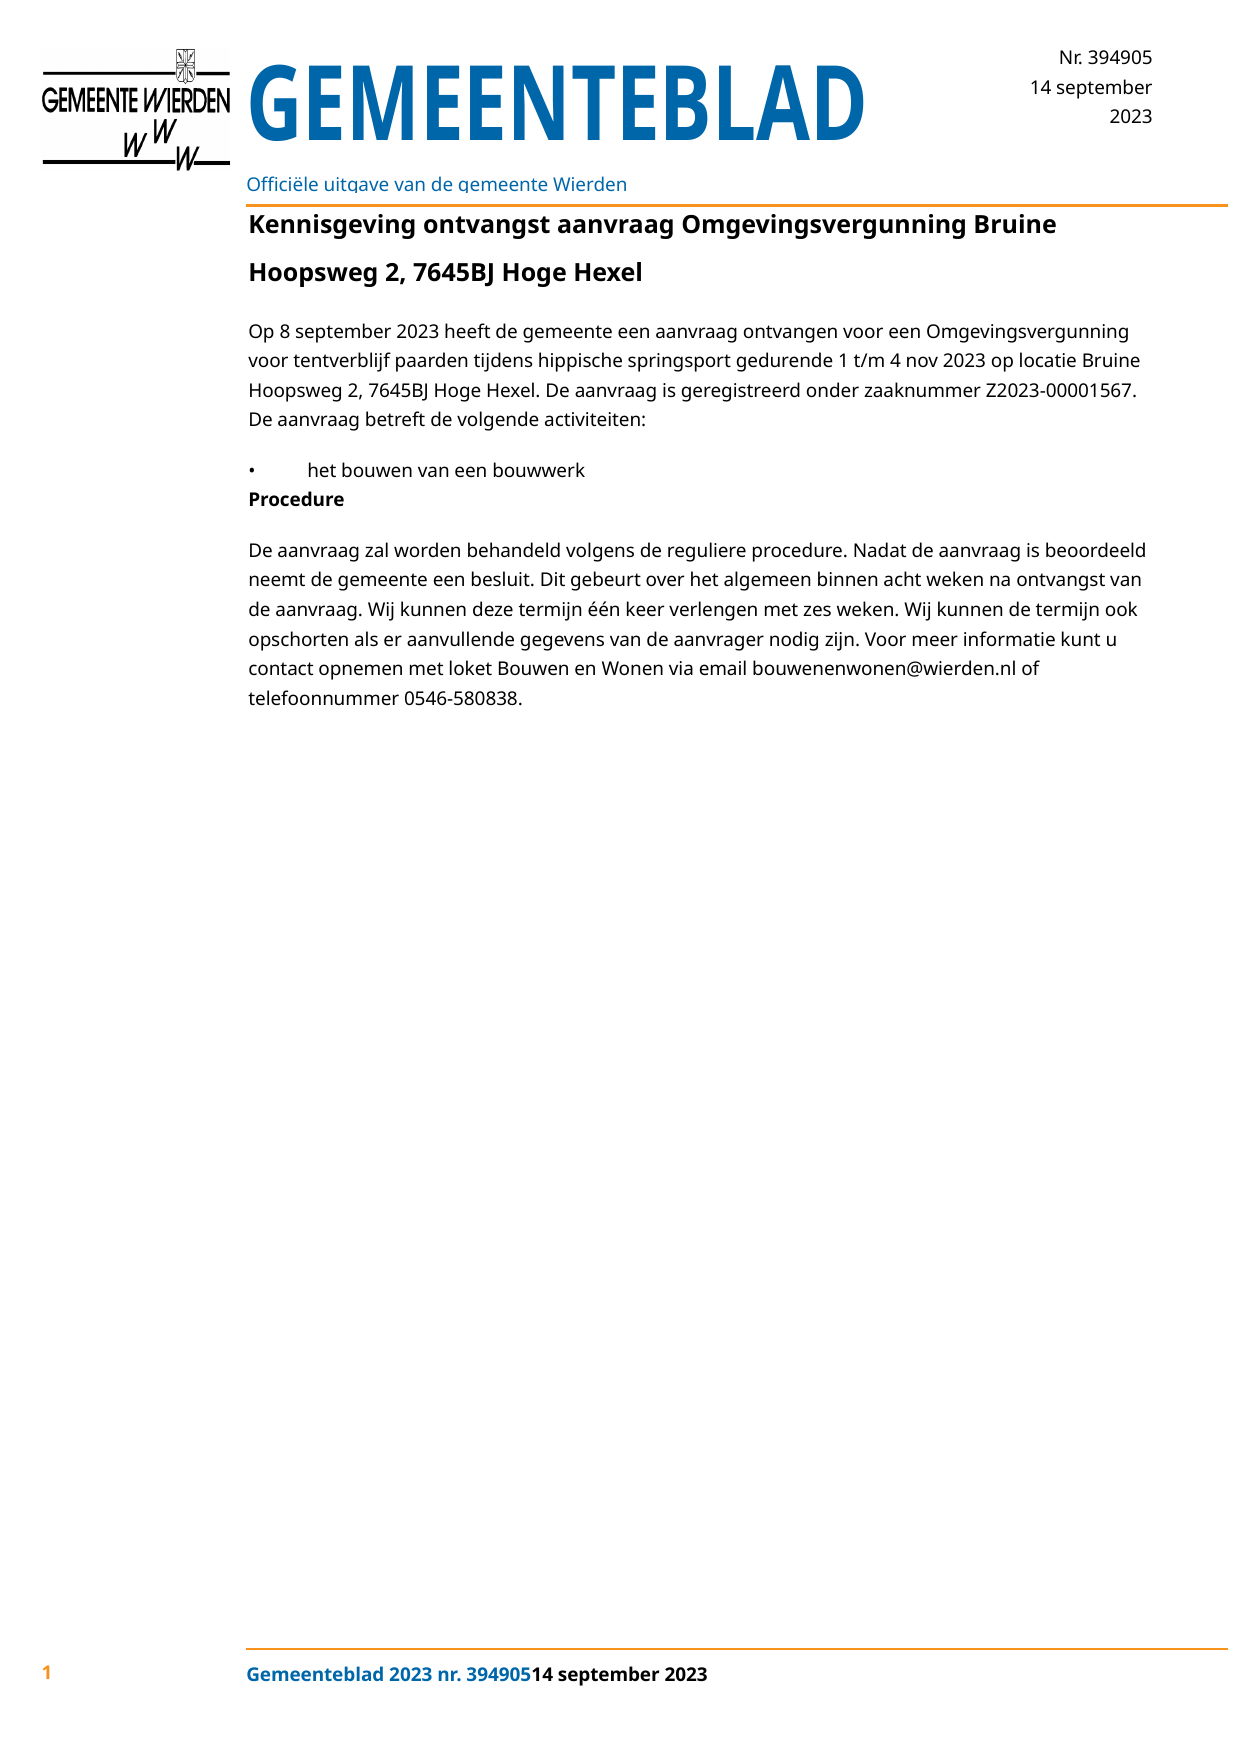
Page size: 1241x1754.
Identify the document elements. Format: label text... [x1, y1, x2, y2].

text Op 8 september 2023 heeft de gemeente een aanvraag ontvangen voor een Omgevingsvergunning voor tentverblijf paarden tijdens hippische springsport gedurende 1 t/m 4 nov 2023 op locatie Bruine Hoopsweg 2, 7645BJ Hoge Hexel. De aanvraag is geregistreerd onder zaaknummer Z2023-00001567. De aanvraag betreft de volgende activiteiten: [248, 318, 1152, 432]
picture [41, 47, 231, 172]
list het bouwen van een bouwwerk [248, 457, 1152, 483]
text Procedure [248, 487, 1152, 512]
text De aanvraag zal worden behandeld volgens de reguliere procedure. Nadat de aanvraag is beoordeeld neemt de gemeente een besluit. Dit gebeurt over het algemeen binnen acht weken na ontvangst van de aanvraag. Wij kunnen deze termijn één keer verlengen met zes weken. Wij kunnen de termijn ook opschorten als er aanvullende gegevens van de aanvrager nodig zijn. Voor meer informatie kunt u contact opnemen met loket Bouwen en Wonen via email bouwenenwonen@wierden.nl of telefoonnummer 0546-580838. [248, 537, 1152, 711]
text Kennisgeving ontvangst aanvraag Omgevingsvergunning Bruine Hoopsweg 2, 7645BJ Hoge Hexel [248, 207, 1152, 288]
